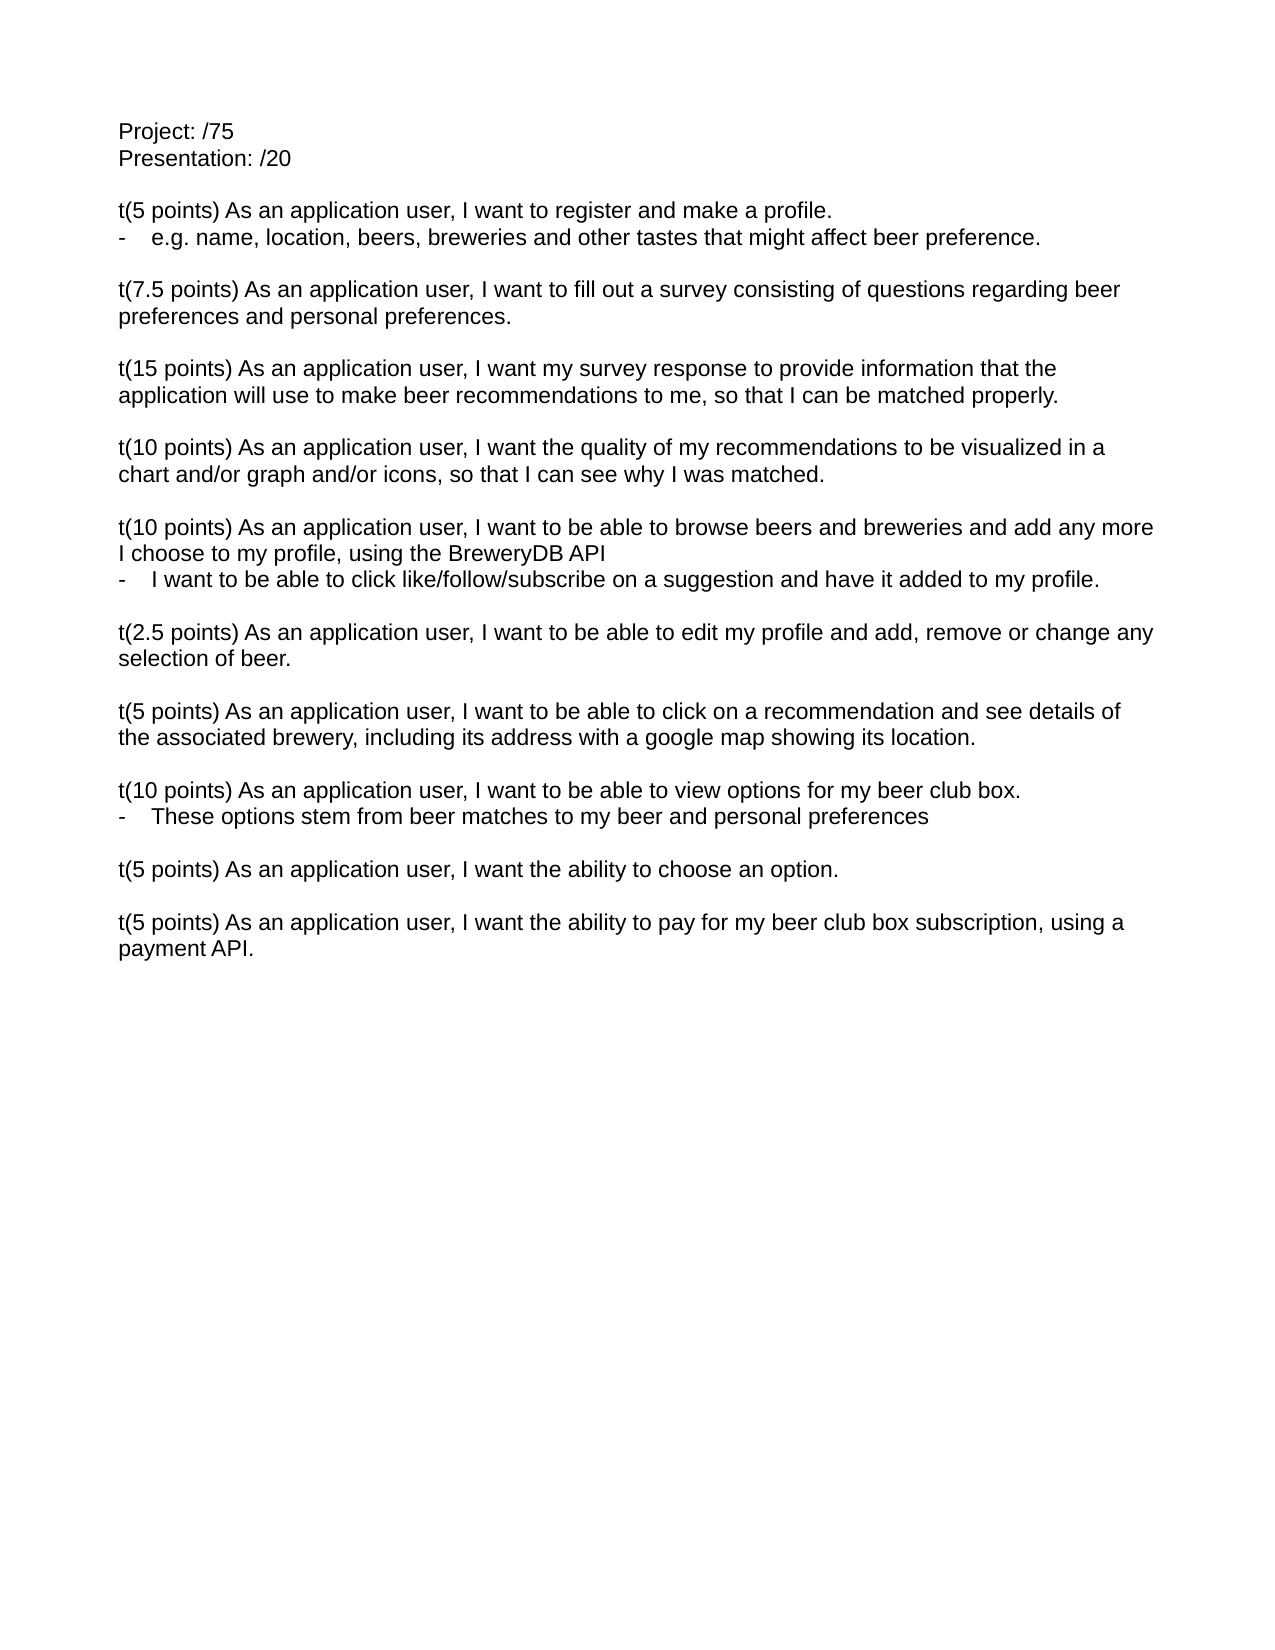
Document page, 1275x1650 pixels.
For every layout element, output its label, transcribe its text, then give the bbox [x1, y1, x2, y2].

text t(10 points) As an application user, I want to be able to browse beers and breweries and add any more I choose to my profile, using the BreweryDB API - I want to be able to click like/follow/subscribe on a suggestion and have it added to my profile. t(2.5 points) As an application user, I want to be able to edit my profile and add, remove or change any selection of beer. t(5 points) As an application user, I want to be able to click on a recommendation and see details of the associated brewery, including its address with a google map showing its location. t(10 points) As an application user, I want to be able to view options for my beer club box. - These options stem from beer matches to my beer and personal preferences [118, 487, 1157, 830]
text t(5 points) As an application user, I want the ability to pay for my beer club box subscription, using a payment API. [118, 882, 1157, 961]
text Project: /75 Presentation: /20 t(5 points) As an application user, I want to register and make a profile. - e.g. name, location, beers, breweries and other tastes that might affect beer preference. t(7.5 points) As an application user, I want to fill out a survey consisting of questions regarding beer preferences and personal preferences. t(15 points) As an application user, I want my survey response to provide information that the application will use to make beer recommendations to me, so that I can be matched properly. t(10 points) As an application user, I want the quality of my recommendations to be visualized in a chart and/or graph and/or icons, so that I can see why I was matched. [118, 118, 1157, 487]
text t(5 points) As an application user, I want the ability to choose an option. [118, 830, 1157, 882]
